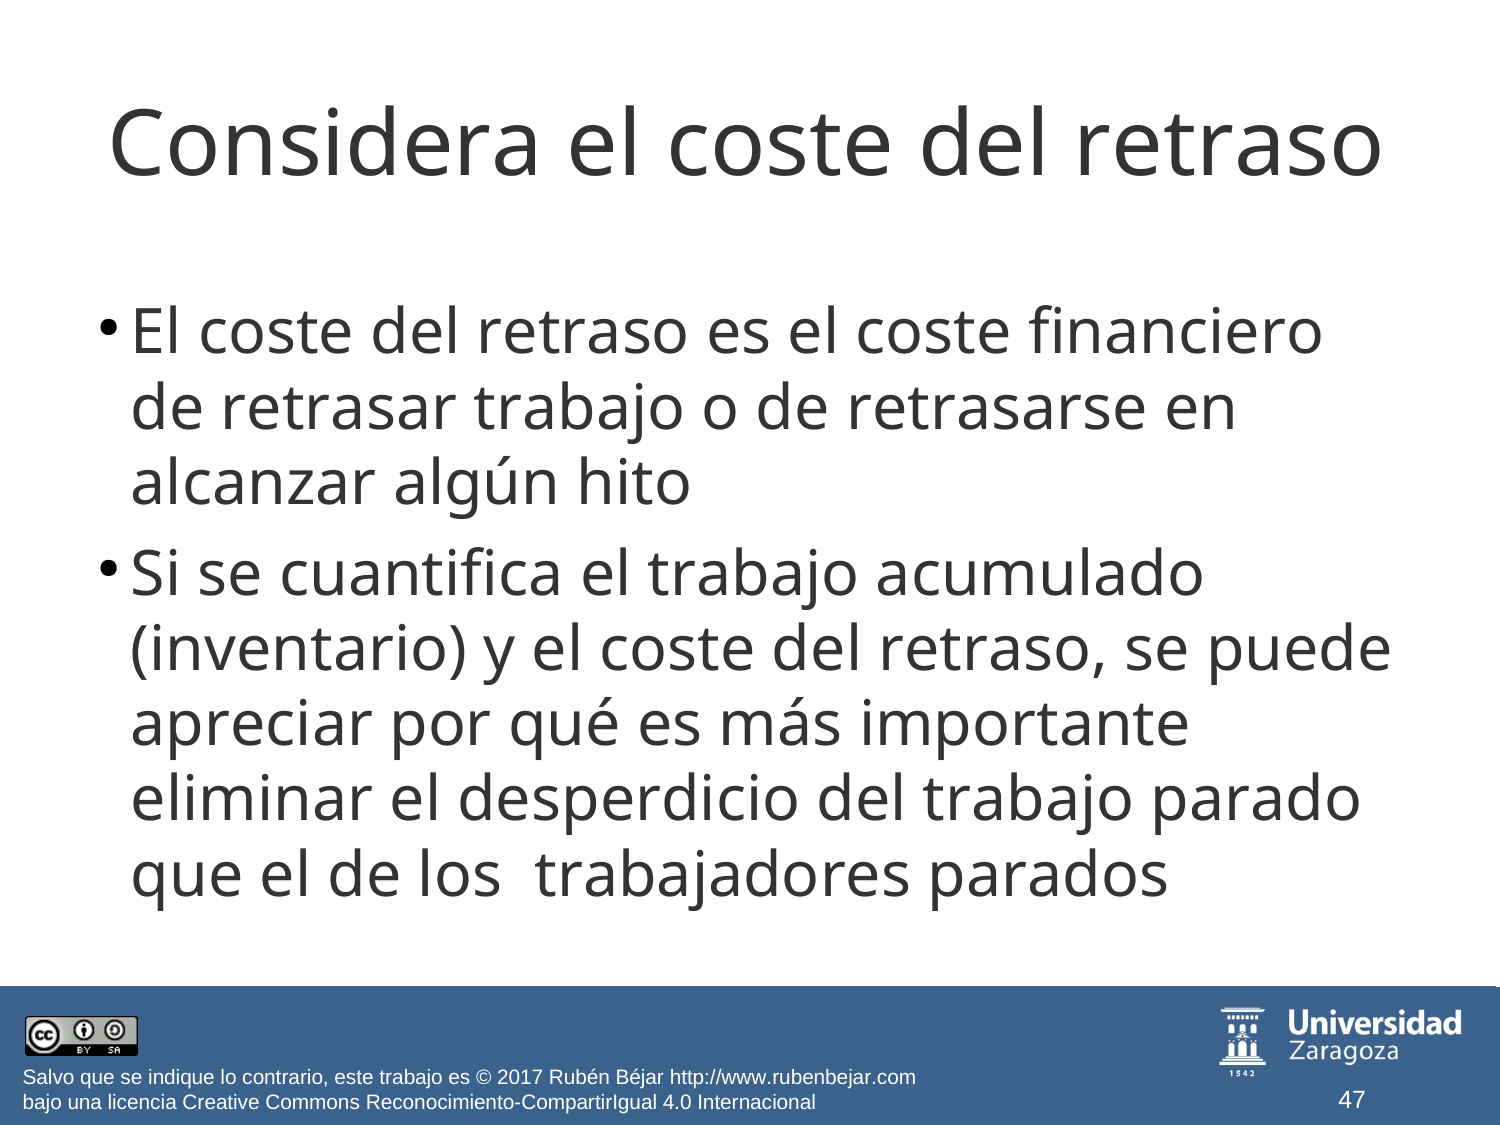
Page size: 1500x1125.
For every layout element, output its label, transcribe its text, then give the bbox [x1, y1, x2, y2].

picture [0, 986, 1500, 1125]
list El coste del retraso es el coste financiero de retrasar trabajo o de retrasarse en alcanzar algún hito Si se cuantifica el trabajo acumulado (inventario) y el coste del retraso, se puede apreciar por qué es más importante eliminar el desperdicio del trabajo parado que el de los trabajadores parados [82, 283, 1418, 957]
title Considera el coste del retraso [74, 20, 1420, 257]
